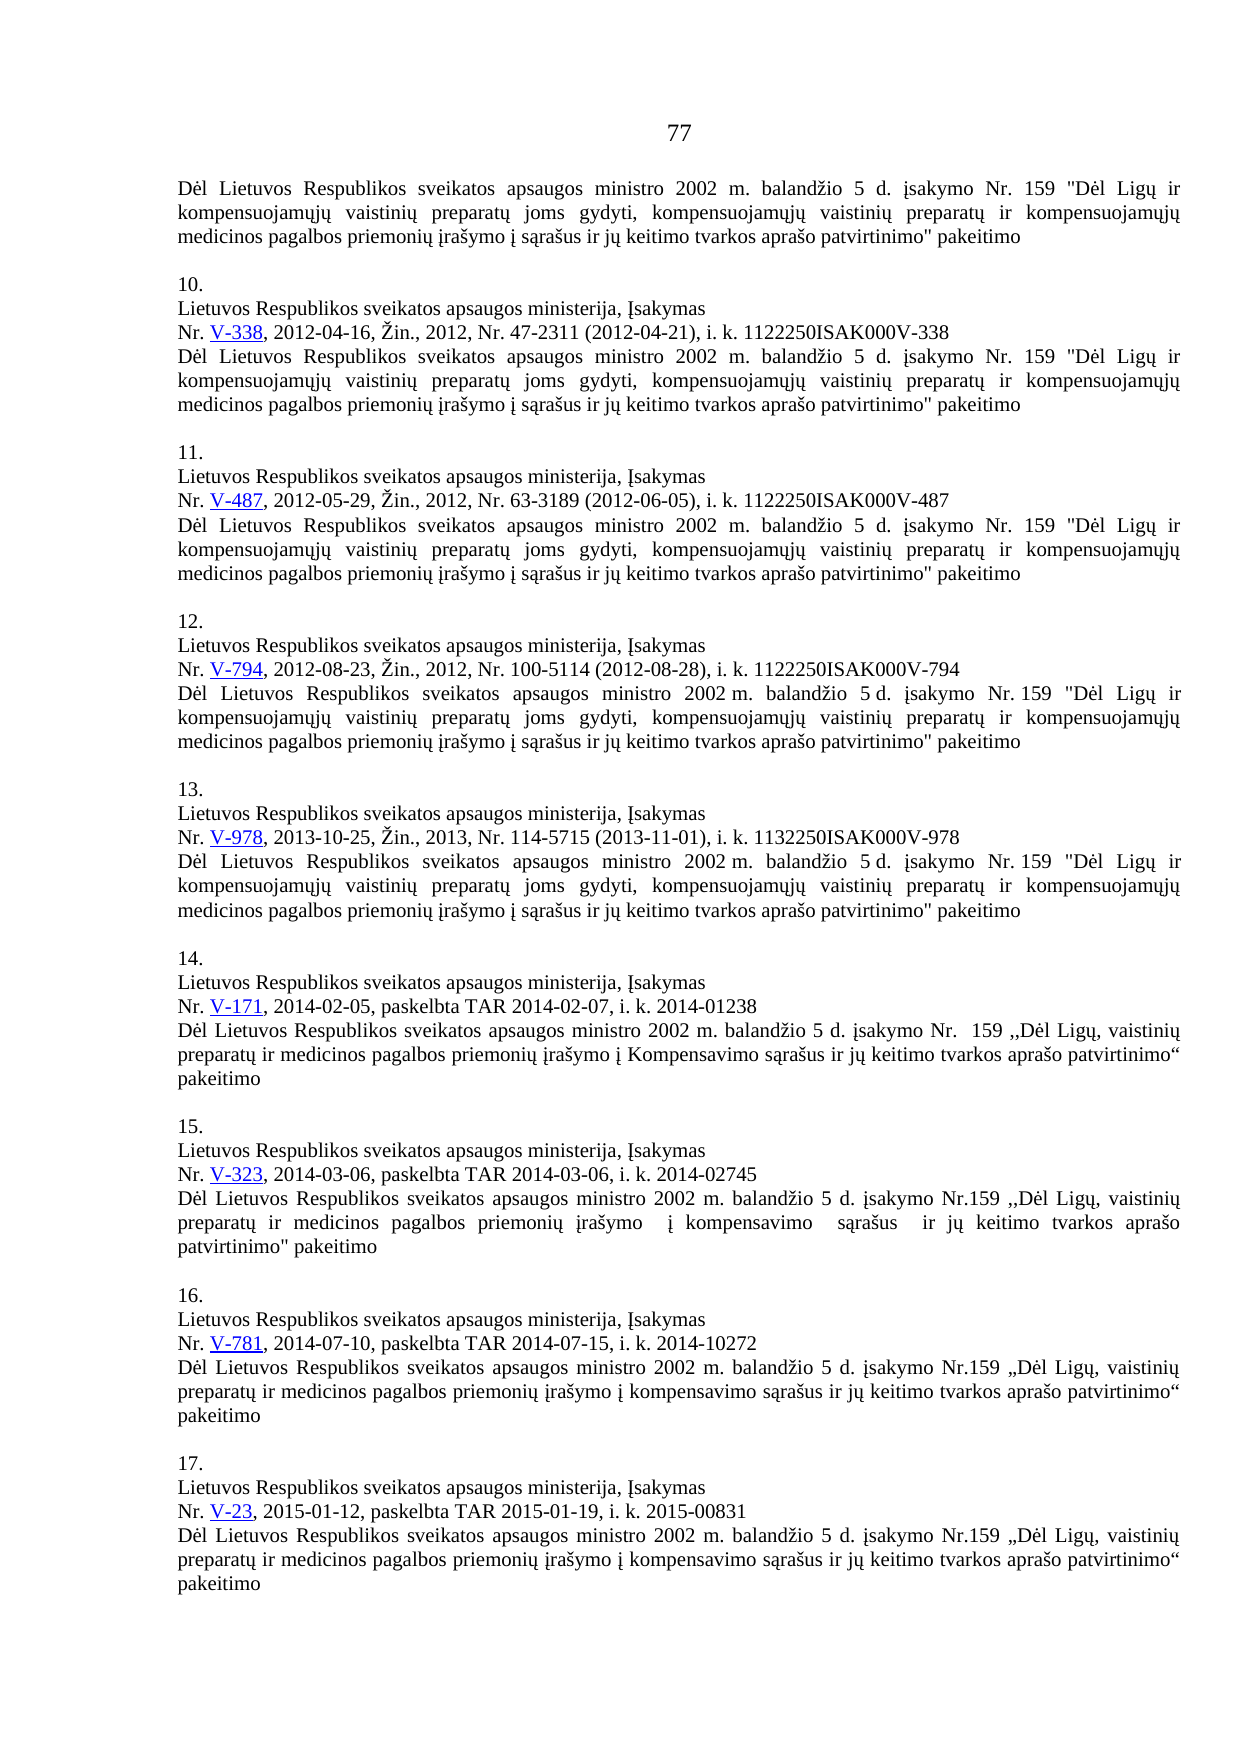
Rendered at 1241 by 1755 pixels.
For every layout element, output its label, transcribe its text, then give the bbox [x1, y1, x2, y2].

text 17. [177, 1451, 1181, 1475]
text Lietuvos Respublikos sveikatos apsaugos ministerija, Įsakymas [177, 633, 1181, 657]
text Dėl Lietuvos Respublikos sveikatos apsaugos ministro 2002 m. balandžio 5 d. įsakymo Nr.159 ,,Dėl Ligų, vaistinių preparatų ir medicinos pagalbos priemonių įrašymo į kompensavimo sąrašus ir jų keitimo tvarkos aprašo patvirtinimo" pakeitimo [177, 1186, 1181, 1258]
text 12. [177, 609, 1181, 633]
text Lietuvos Respublikos sveikatos apsaugos ministerija, Įsakymas [177, 1307, 1181, 1331]
text 16. [177, 1282, 1181, 1307]
text Nr. V-323, 2014-03-06, paskelbta TAR 2014-03-06, i. k. 2014-02745 [177, 1162, 1181, 1186]
text 14. [177, 946, 1181, 970]
text Lietuvos Respublikos sveikatos apsaugos ministerija, Įsakymas [177, 464, 1181, 488]
text Dėl Lietuvos Respublikos sveikatos apsaugos ministro 2002 m. balandžio 5 d. įsakymo Nr. 159 "Dėl Ligų ir kompensuojamųjų vaistinių preparatų joms gydyti, kompensuojamųjų vaistinių preparatų ir kompensuojamųjų medicinos pagalbos priemonių įrašymo į sąrašus ir jų keitimo tvarkos aprašo patvirtinimo" pakeitimo [177, 344, 1181, 416]
text Nr. V-487, 2012-05-29, Žin., 2012, Nr. 63-3189 (2012-06-05), i. k. 1122250ISAK000V-487 [177, 488, 1181, 512]
text Lietuvos Respublikos sveikatos apsaugos ministerija, Įsakymas [177, 296, 1181, 320]
text 10. [177, 272, 1181, 296]
text Dėl Lietuvos Respublikos sveikatos apsaugos ministro 2002 m. balandžio 5 d. įsakymo Nr. 159 "Dėl Ligų ir kompensuojamųjų vaistinių preparatų joms gydyti, kompensuojamųjų vaistinių preparatų ir kompensuojamųjų medicinos pagalbos priemonių įrašymo į sąrašus ir jų keitimo tvarkos aprašo patvirtinimo" pakeitimo [177, 681, 1181, 753]
text Nr. V-23, 2015-01-12, paskelbta TAR 2015-01-19, i. k. 2015-00831 [177, 1499, 1181, 1523]
text 15. [177, 1114, 1181, 1138]
text Lietuvos Respublikos sveikatos apsaugos ministerija, Įsakymas [177, 1138, 1181, 1162]
text 13. [177, 777, 1181, 801]
text 11. [177, 440, 1181, 464]
text Dėl Lietuvos Respublikos sveikatos apsaugos ministro 2002 m. balandžio 5 d. įsakymo Nr. 159 "Dėl Ligų ir kompensuojamųjų vaistinių preparatų joms gydyti, kompensuojamųjų vaistinių preparatų ir kompensuojamųjų medicinos pagalbos priemonių įrašymo į sąrašus ir jų keitimo tvarkos aprašo patvirtinimo" pakeitimo [177, 849, 1181, 922]
text Nr. V-794, 2012-08-23, Žin., 2012, Nr. 100-5114 (2012-08-28), i. k. 1122250ISAK000V-794 [177, 657, 1181, 681]
text Nr. V-171, 2014-02-05, paskelbta TAR 2014-02-07, i. k. 2014-01238 [177, 994, 1181, 1018]
text Dėl Lietuvos Respublikos sveikatos apsaugos ministro 2002 m. balandžio 5 d. įsakymo Nr. 159 "Dėl Ligų ir kompensuojamųjų vaistinių preparatų joms gydyti, kompensuojamųjų vaistinių preparatų ir kompensuojamųjų medicinos pagalbos priemonių įrašymo į sąrašus ir jų keitimo tvarkos aprašo patvirtinimo" pakeitimo [177, 176, 1181, 248]
text Dėl Lietuvos Respublikos sveikatos apsaugos ministro 2002 m. balandžio 5 d. įsakymo Nr. 159 ,,Dėl Ligų, vaistinių preparatų ir medicinos pagalbos priemonių įrašymo į Kompensavimo sąrašus ir jų keitimo tvarkos aprašo patvirtinimo“ pakeitimo [177, 1018, 1181, 1090]
text Nr. V-338, 2012-04-16, Žin., 2012, Nr. 47-2311 (2012-04-21), i. k. 1122250ISAK000V-338 [177, 320, 1181, 344]
text Dėl Lietuvos Respublikos sveikatos apsaugos ministro 2002 m. balandžio 5 d. įsakymo Nr. 159 "Dėl Ligų ir kompensuojamųjų vaistinių preparatų joms gydyti, kompensuojamųjų vaistinių preparatų ir kompensuojamųjų medicinos pagalbos priemonių įrašymo į sąrašus ir jų keitimo tvarkos aprašo patvirtinimo" pakeitimo [177, 512, 1181, 585]
text Dėl Lietuvos Respublikos sveikatos apsaugos ministro 2002 m. balandžio 5 d. įsakymo Nr.159 „Dėl Ligų, vaistinių preparatų ir medicinos pagalbos priemonių įrašymo į kompensavimo sąrašus ir jų keitimo tvarkos aprašo patvirtinimo“ pakeitimo [177, 1523, 1181, 1595]
text Nr. V-978, 2013-10-25, Žin., 2013, Nr. 114-5715 (2013-11-01), i. k. 1132250ISAK000V-978 [177, 825, 1181, 849]
text Lietuvos Respublikos sveikatos apsaugos ministerija, Įsakymas [177, 801, 1181, 825]
text Lietuvos Respublikos sveikatos apsaugos ministerija, Įsakymas [177, 1475, 1181, 1499]
text Lietuvos Respublikos sveikatos apsaugos ministerija, Įsakymas [177, 970, 1181, 994]
text Nr. V-781, 2014-07-10, paskelbta TAR 2014-07-15, i. k. 2014-10272 [177, 1331, 1181, 1355]
text Dėl Lietuvos Respublikos sveikatos apsaugos ministro 2002 m. balandžio 5 d. įsakymo Nr.159 „Dėl Ligų, vaistinių preparatų ir medicinos pagalbos priemonių įrašymo į kompensavimo sąrašus ir jų keitimo tvarkos aprašo patvirtinimo“ pakeitimo [177, 1355, 1181, 1427]
